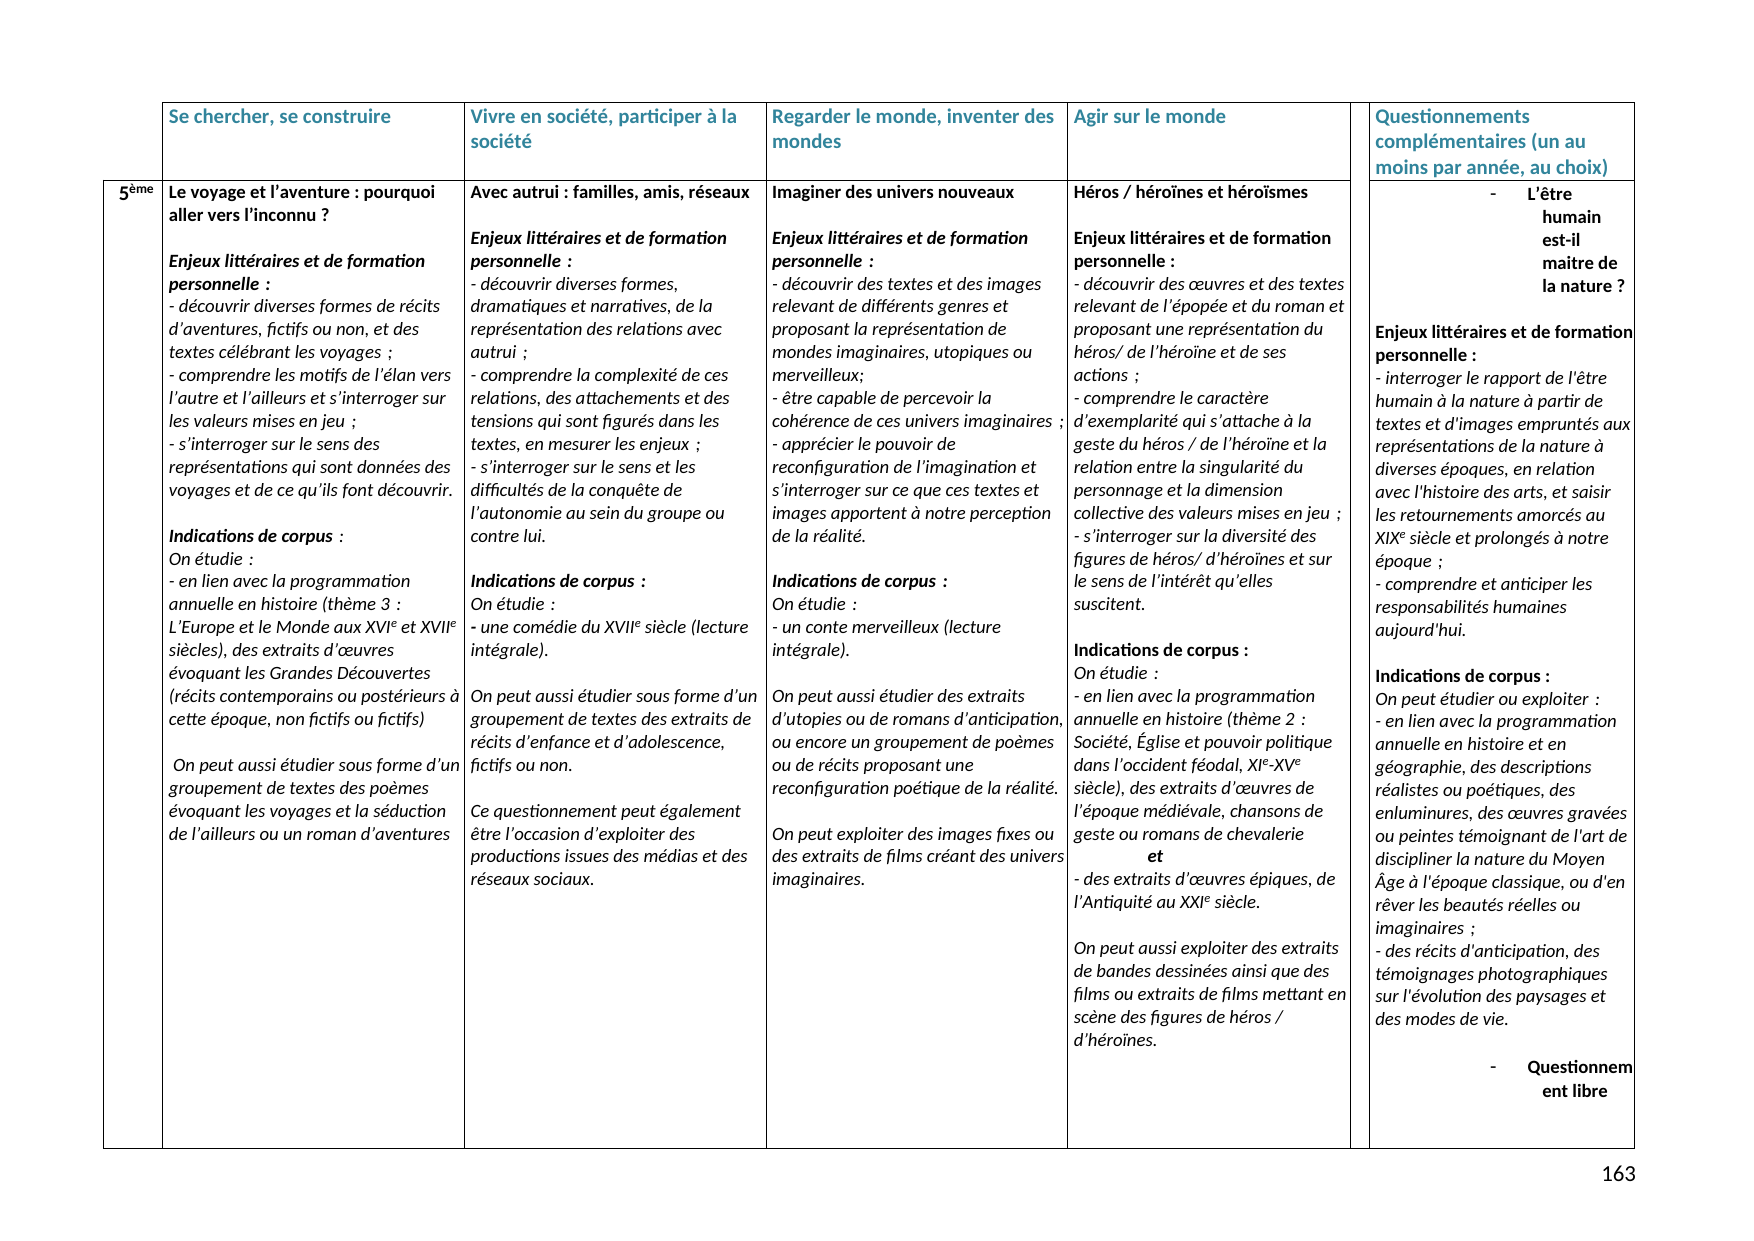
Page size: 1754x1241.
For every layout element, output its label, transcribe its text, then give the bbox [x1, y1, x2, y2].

table_header [1351, 103, 1369, 179]
table_cell [1351, 180, 1369, 1147]
table_cell Avec autrui : familles, amis, réseaux Enjeux littéraires et de formation personnelle : - découvrir diverses formes, dramatiques et narratives, de la représentation des relations avec autrui ; - comprendre la complexité de ces relations, des attachements et des tensions qui sont figurés dans les textes, en mesurer les enjeux ; - s’interroger sur le sens et les difficultés de la conquête de l’autonomie au sein du groupe ou contre lui. Indications de corpus : On étudie : - une comédie du XVIIe siècle (lecture intégrale). On peut aussi étudier sous forme d’un groupement de textes des extraits de récits d’enfance et d’adolescence, fictifs ou non. Ce questionnement peut également être l’occasion d’exploiter des productions issues des médias et des réseaux sociaux. [465, 181, 766, 1147]
table_cell Imaginer des univers nouveaux Enjeux littéraires et de formation personnelle : - découvrir des textes et des images relevant de différents genres et proposant la représentation de mondes imaginaires, utopiques ou merveilleux; - être capable de percevoir la cohérence de ces univers imaginaires ; - apprécier le pouvoir de reconfiguration de l’imagination et s’interroger sur ce que ces textes et images apportent à notre perception de la réalité. Indications de corpus : On étudie : - un conte merveilleux (lecture intégrale). On peut aussi étudier des extraits d’utopies ou de romans d’anticipation, ou encore un groupement de poèmes ou de récits proposant une reconfiguration poétique de la réalité. On peut exploiter des images fixes ou des extraits de films créant des univers imaginaires. [767, 181, 1067, 1147]
table_header [1635, 102, 1642, 179]
table_header Vivre en société, participer à la société [465, 103, 766, 179]
table_header Regarder le monde, inventer des mondes [767, 103, 1067, 179]
table_cell [1642, 180, 1646, 1147]
table_header Questionnements complémentaires (un au moins par année, au choix) [1370, 103, 1634, 179]
table_header Se chercher, se construire [163, 103, 464, 179]
table_cell Le voyage et l’aventure : pourquoi aller vers l’inconnu ? Enjeux littéraires et de formation personnelle : - découvrir diverses formes de récits d’aventures, fictifs ou non, et des textes célébrant les voyages ; - comprendre les motifs de l’élan vers l’autre et l’ailleurs et s’interroger sur les valeurs mises en jeu ; - s’interroger sur le sens des représentations qui sont données des voyages et de ce qu’ils font découvrir. Indications de corpus : On étudie : - en lien avec la programmation annuelle en histoire (thème 3 : L’Europe et le Monde aux XVIe et XVIIe siècles), des extraits d’œuvres évoquant les Grandes Découvertes (récits contemporains ou postérieurs à cette époque, non fictifs ou fictifs) On peut aussi étudier sous forme d’un groupement de textes des poèmes évoquant les voyages et la séduction de l’ailleurs ou un roman d’aventures [163, 181, 464, 1147]
table_header [103, 102, 162, 179]
table_cell L’être humain est-il maitre de la nature ? Enjeux littéraires et de formation personnelle : - interroger le rapport de l'être humain à la nature à partir de textes et d'images empruntés aux représentations de la nature à diverses époques, en relation avec l'histoire des arts, et saisir les retournements amorcés au XIXe siècle et prolongés à notre époque ; - comprendre et anticiper les responsabilités humaines aujourd'hui. Indications de corpus : On peut étudier ou exploiter : - en lien avec la programmation annuelle en histoire et en géographie, des descriptions réalistes ou poétiques, des enluminures, des œuvres gravées ou peintes témoignant de l'art de discipliner la nature du Moyen Âge à l'époque classique, ou d'en rêver les beautés réelles ou imaginaires ; - des récits d'anticipation, des témoignages photographiques sur l'évolution des paysages et des modes de vie. Questionnement libre [1370, 181, 1634, 1147]
table_cell 5ème [104, 181, 162, 1147]
table_cell [1635, 180, 1642, 1147]
table_header Agir sur le monde [1068, 103, 1350, 179]
table_cell Héros / héroïnes et héroïsmes Enjeux littéraires et de formation personnelle : - découvrir des œuvres et des textes relevant de l’épopée et du roman et proposant une représentation du héros/ de l’héroïne et de ses actions ; - comprendre le caractère d’exemplarité qui s’attache à la geste du héros / de l’héroïne et la relation entre la singularité du personnage et la dimension collective des valeurs mises en jeu ; - s’interroger sur la diversité des figures de héros/ d’héroïnes et sur le sens de l’intérêt qu’elles suscitent. Indications de corpus : On étudie : - en lien avec la programmation annuelle en histoire (thème 2 : Société, Église et pouvoir politique dans l’occident féodal, XIe-XVe siècle), des extraits d’œuvres de l’époque médiévale, chansons de geste ou romans de chevalerie et - des extraits d’œuvres épiques, de l’Antiquité au XXIe siècle. On peut aussi exploiter des extraits de bandes dessinées ainsi que des films ou extraits de films mettant en scène des figures de héros / d’héroïnes. [1068, 181, 1350, 1147]
table_header [1642, 102, 1646, 179]
